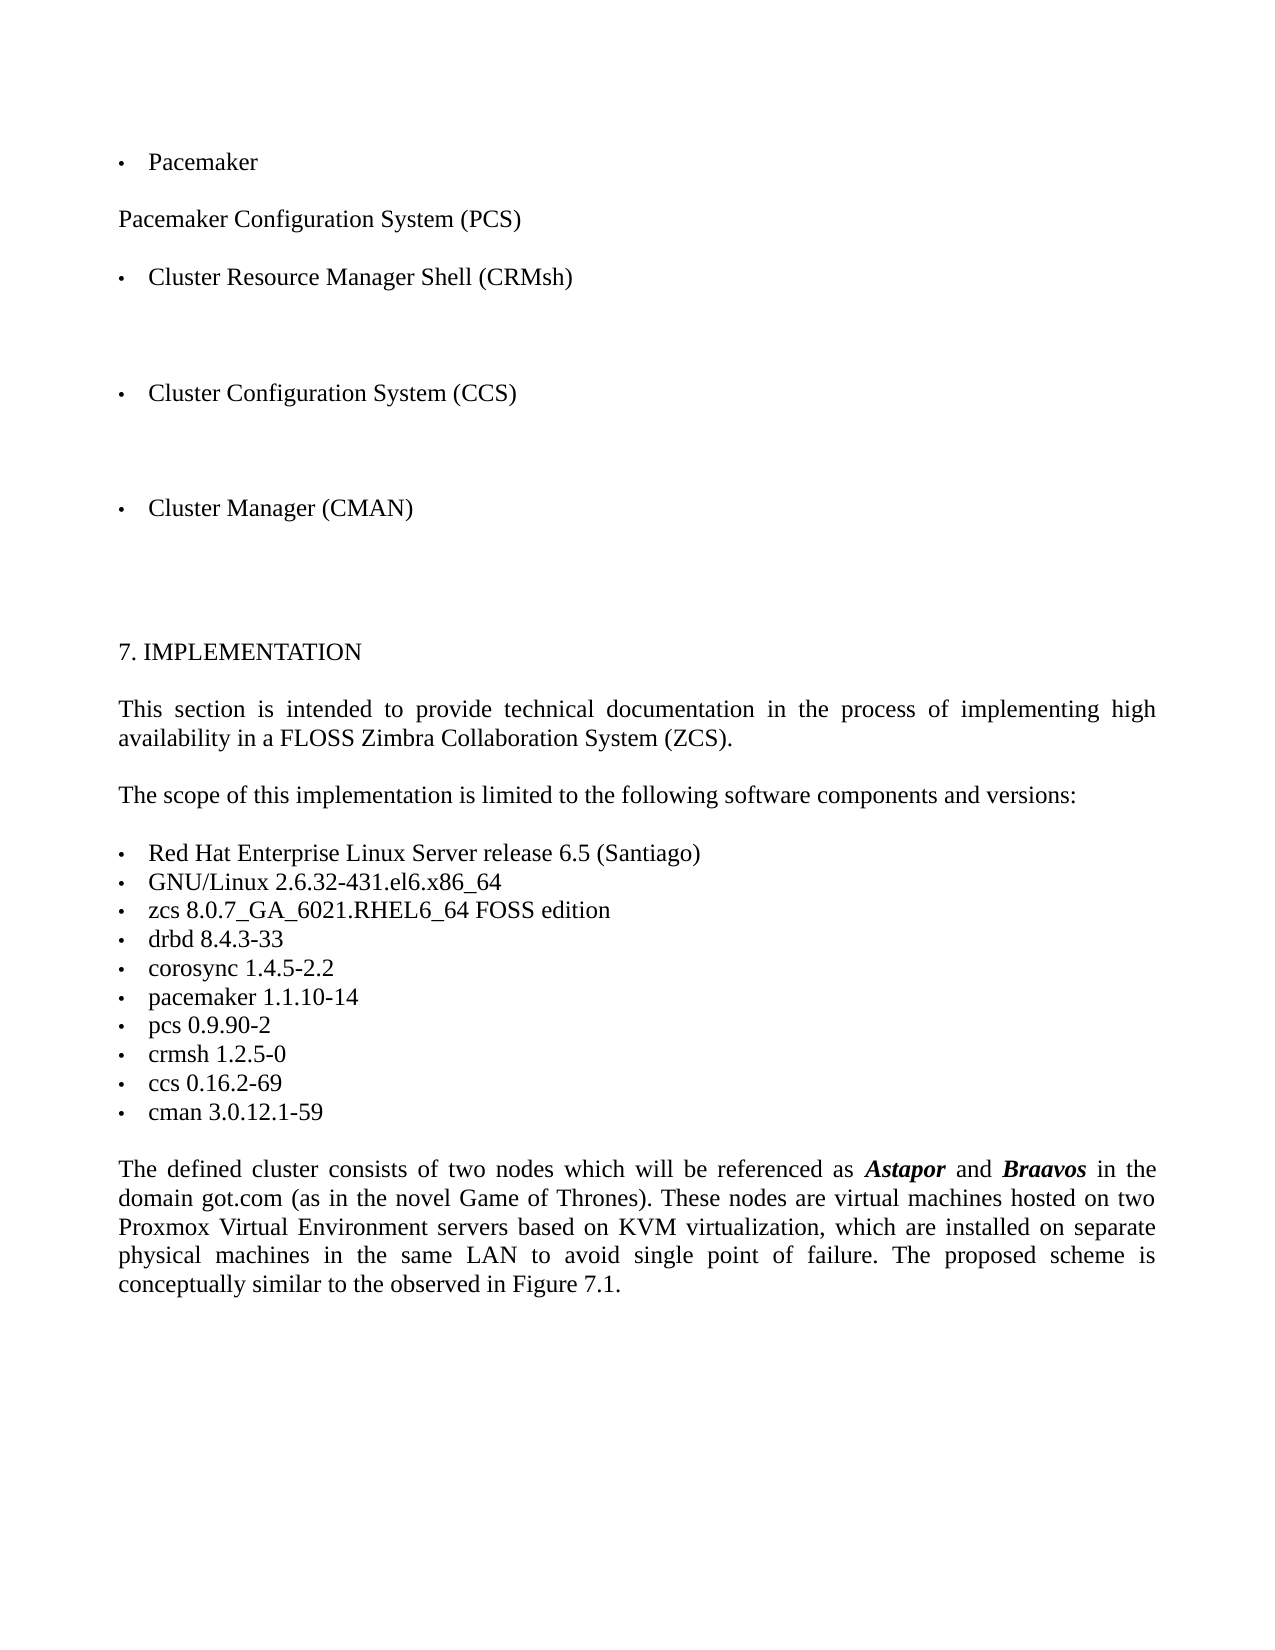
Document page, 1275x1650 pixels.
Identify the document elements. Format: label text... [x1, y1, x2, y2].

list ccs 0.16.2-69 [118, 1068, 1157, 1097]
list Pacemaker [118, 147, 1157, 176]
list crmsh 1.2.5-0 [118, 1039, 1157, 1068]
list pacemaker 1.1.10-14 [118, 982, 1157, 1011]
text 7. IMPLEMENTATION [118, 637, 1157, 666]
list corosync 1.4.5-2.2 [118, 953, 1157, 982]
list drbd 8.4.3-33 [118, 924, 1157, 953]
list Red Hat Enterprise Linux Server release 6.5 (Santiago) [118, 838, 1157, 867]
text The scope of this implementation is limited to the following software components and versions: [118, 781, 1157, 809]
list pcs 0.9.90-2 [118, 1011, 1157, 1039]
list cman 3.0.12.1-59 [118, 1097, 1157, 1126]
list GNU/Linux 2.6.32-431.el6.x86_64 [118, 867, 1157, 896]
list Cluster Configuration System (CCS) [118, 378, 1157, 407]
list Pacemaker Configuration System (PCS) [118, 204, 1157, 233]
text The defined cluster consists of two nodes which will be referenced as Astapor and Braavos in the domain got.com (as in the novel Game of Thrones). These nodes are virtual machines hosted on two Proxmox Virtual Environment servers based on KVM virtualization, which are installed on separate physical machines in the same LAN to avoid single point of failure. The proposed scheme is conceptually similar to the observed in Figure 7.1. [118, 1154, 1157, 1298]
text This section is intended to provide technical documentation in the process of implementing high availability in a FLOSS Zimbra Collaboration System (ZCS). [118, 694, 1157, 752]
list Cluster Resource Manager Shell (CRMsh) [118, 262, 1157, 291]
list Cluster Manager (CMAN) [118, 493, 1157, 522]
list zcs 8.0.7_GA_6021.RHEL6_64 FOSS edition [118, 896, 1157, 924]
